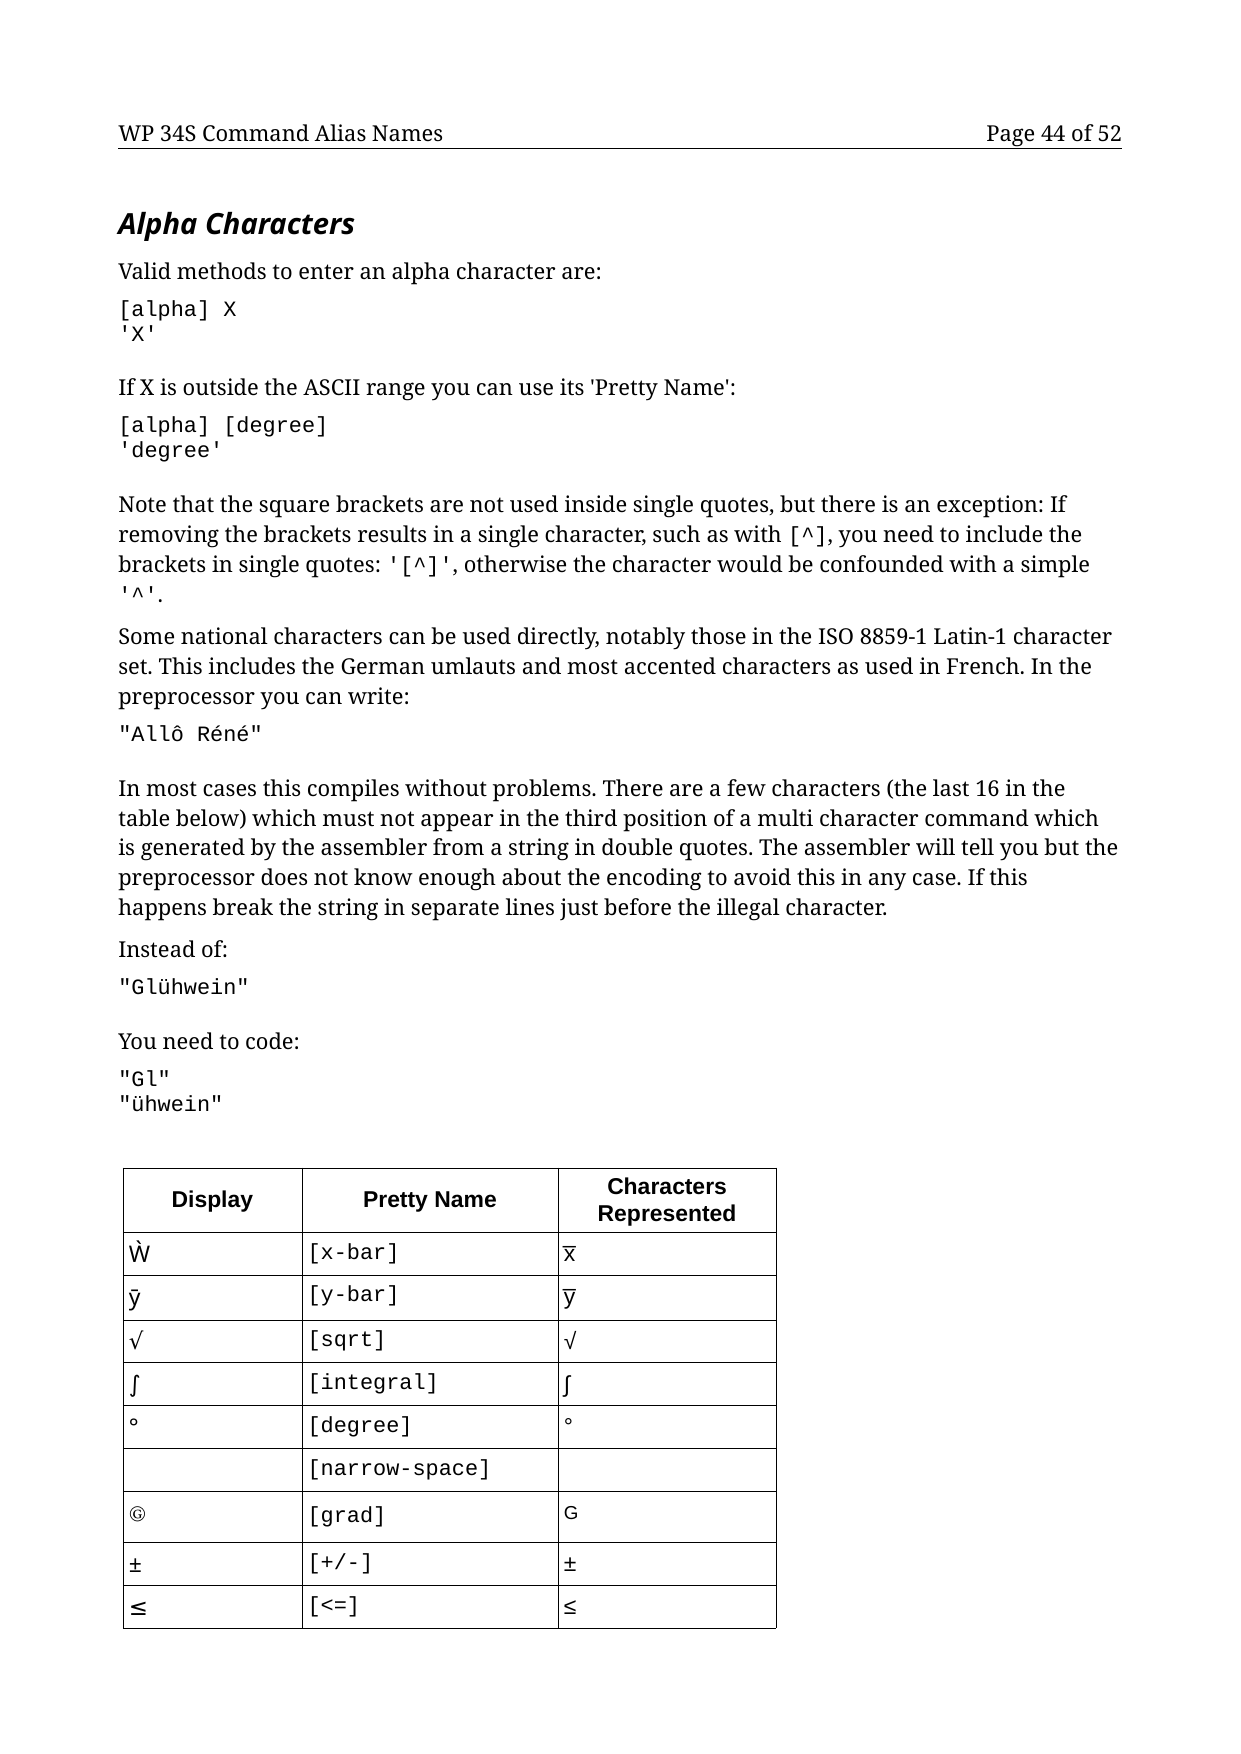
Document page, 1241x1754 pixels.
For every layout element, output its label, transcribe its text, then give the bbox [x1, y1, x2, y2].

table_cell Ⓖ [124, 1492, 302, 1542]
table_cell ° [124, 1406, 302, 1448]
table_header Pretty Name [303, 1169, 558, 1232]
text "Glühwein" [118, 976, 1122, 1001]
table_cell [degree] [303, 1406, 558, 1448]
text "ühwein" [118, 1093, 1122, 1118]
table_cell [<=] [303, 1586, 558, 1628]
table_cell [narrow-space] [303, 1449, 558, 1491]
text Note that the square brackets are not used inside single quotes, but there is an exception: If removing the brackets results in a single character, such as with [^], you need to include the brackets in single quotes: '[^]', otherwise the character would be confounded with a simple '^'. [118, 489, 1122, 609]
table_cell [124, 1449, 302, 1491]
table_cell √ [124, 1321, 302, 1362]
table_header Characters Represented [559, 1169, 776, 1232]
text "Gl" [118, 1068, 1122, 1093]
table_cell G [559, 1492, 776, 1542]
text In most cases this compiles without problems. There are a few characters (the last 16 in the table below) which must not appear in the third position of a multi character command which is generated by the assembler from a string in double quotes. The assembler will tell you but the preprocessor does not know enough about the encoding to avoid this in any case. If this happens break the string in separate lines just before the illegal character. [118, 773, 1122, 922]
table_cell √ [559, 1321, 776, 1362]
table_cell ± [559, 1543, 776, 1585]
text You need to code: [118, 1026, 1122, 1056]
table_cell [sqrt] [303, 1321, 558, 1362]
table_cell Ẁ [124, 1233, 302, 1274]
table_cell ± [124, 1543, 302, 1585]
table_cell ≤ [124, 1586, 302, 1628]
text Instead of: [118, 934, 1122, 964]
table_cell ∫ [559, 1363, 776, 1405]
text Some national characters can be used directly, notably those in the ISO 8859-1 Latin-1 character set. This includes the German umlauts and most accented characters as used in French. In the preprocessor you can write: [118, 621, 1122, 711]
text If X is outside the ASCII range you can use its 'Pretty Name': [118, 372, 1122, 402]
table_cell x̅ [559, 1233, 776, 1274]
text Valid methods to enter an alpha character are: [118, 256, 1122, 285]
table_cell [y-bar] [303, 1276, 558, 1319]
table_cell [integral] [303, 1363, 558, 1405]
table_cell ȳ [124, 1276, 302, 1319]
text "Allô Réné" [118, 723, 1122, 748]
table_cell [grad] [303, 1492, 558, 1542]
subtitle Alpha Characters [118, 203, 1122, 243]
table_cell ° [559, 1406, 776, 1448]
table_cell [+/-] [303, 1543, 558, 1585]
text 'X' [118, 323, 1122, 347]
text 'degree' [118, 439, 1122, 464]
table_cell [559, 1449, 776, 1491]
table_header Display [124, 1169, 302, 1232]
table_cell ∫ [124, 1363, 302, 1405]
table_cell [x-bar] [303, 1233, 558, 1274]
text [alpha] X [118, 298, 1122, 323]
table_cell y̅ [559, 1276, 776, 1319]
table_cell ≤ [559, 1586, 776, 1628]
text [alpha] [degree] [118, 414, 1122, 439]
